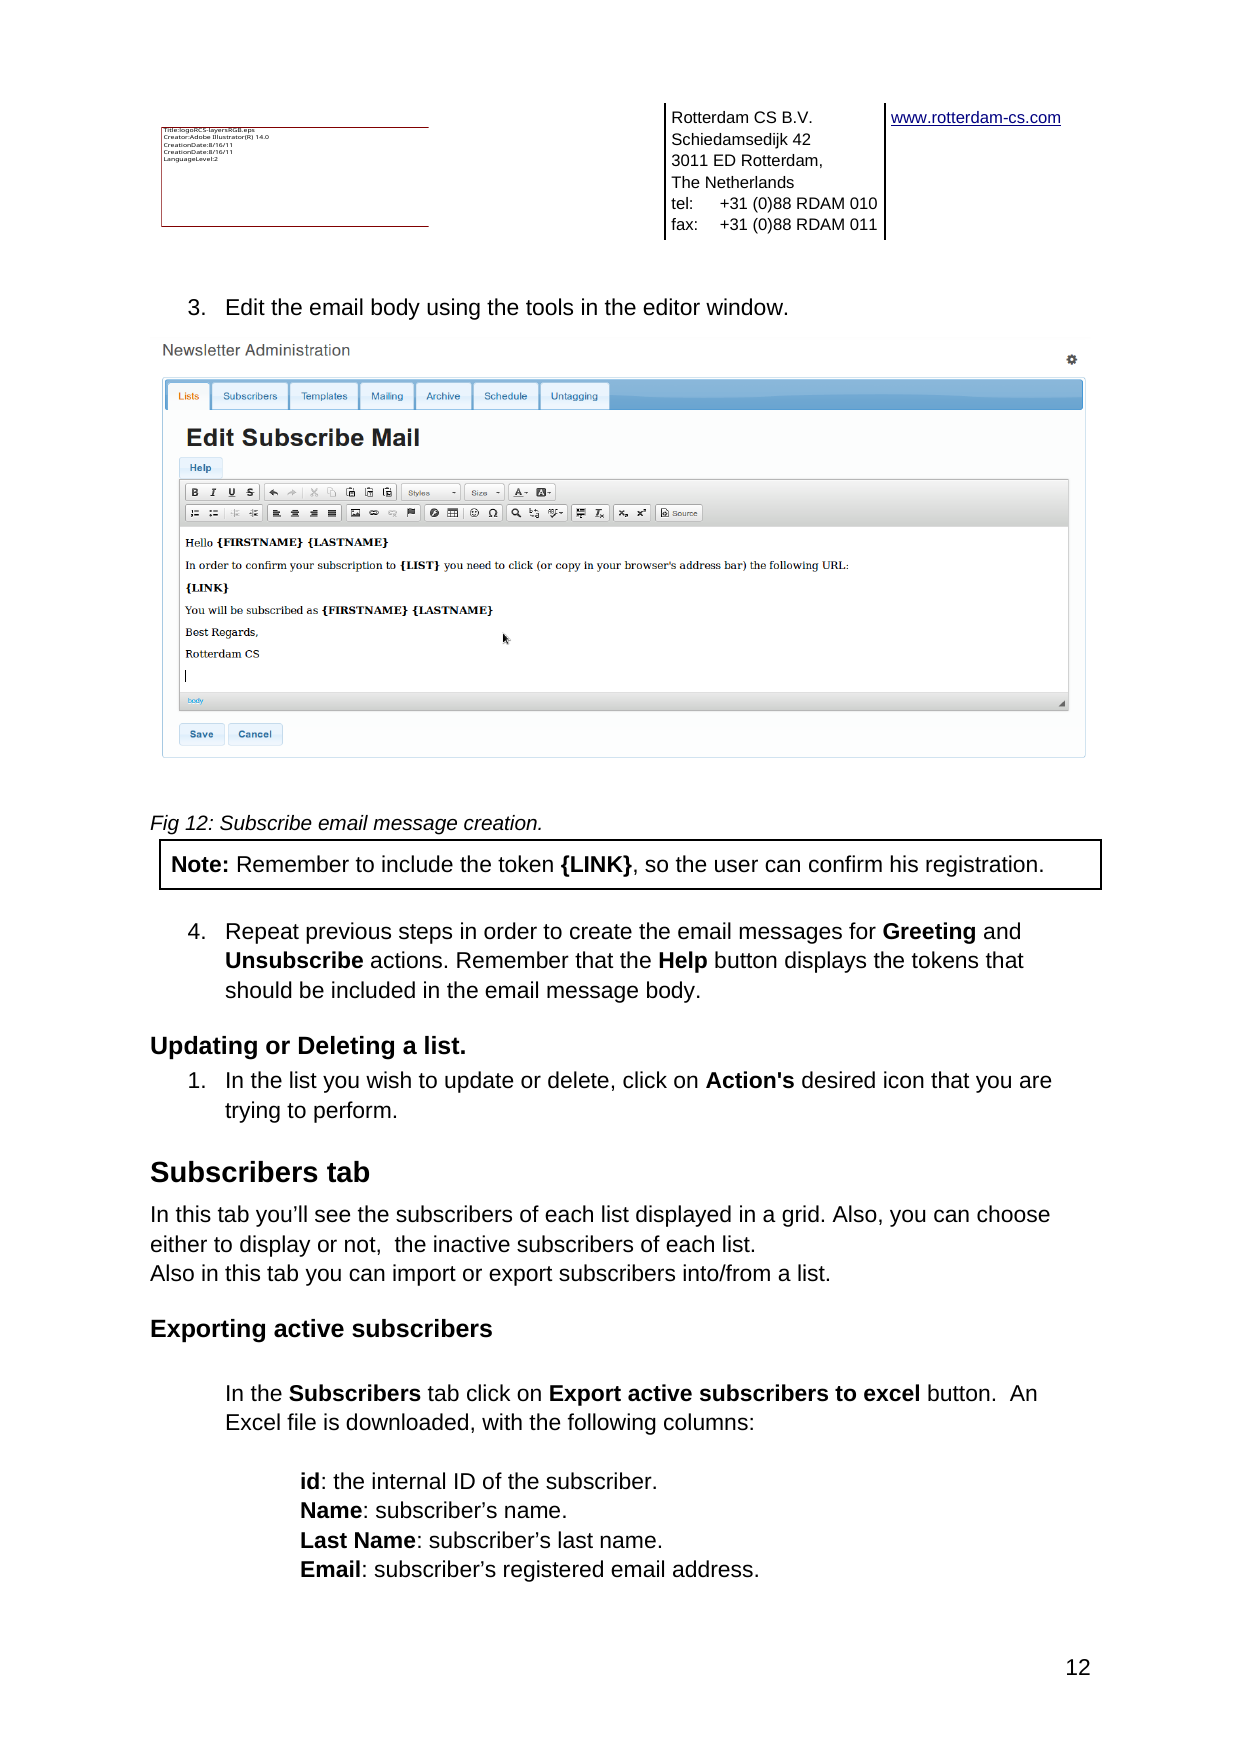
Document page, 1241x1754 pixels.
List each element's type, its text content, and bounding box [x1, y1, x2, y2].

subtitle Exporting active subscribers [150, 1315, 1091, 1343]
list Repeat previous steps in order to create the email messages for Greeting and Unsubscribe actions. Remember that the Help button displays the tokens that should be included in the email message body. [187, 919, 1091, 1003]
text In this tab you’ll see the subscribers of each list displayed in a grid. Also, you can choose either to display or not, the inactive subscribers of each list. [150, 1202, 1091, 1257]
subtitle Updating or Deleting a list. [150, 1032, 1091, 1060]
table_header Note: Remember to include the token {LINK}, so the user can confirm his registration. [161, 841, 1100, 887]
picture [150, 337, 1091, 809]
list In the Subscribers tab click on Export active subscribers to excel button. An Excel file is downloaded, with the following columns: [187, 1381, 1091, 1436]
list Edit the email body using the tools in the editor window. [187, 295, 1091, 321]
list Email: subscriber’s registered email address. [187, 1557, 1091, 1582]
list Last Name: subscriber’s last name. [187, 1527, 1091, 1553]
list In the list you wish to update or delete, click on Action's desired icon that you are trying to perform. [187, 1068, 1091, 1123]
text Also in this tab you can import or export subscribers into/from a list. [150, 1261, 1091, 1286]
list Name: subscriber’s name. [187, 1498, 1091, 1524]
text Fig 12: Subscribe email message creation. [150, 809, 1091, 835]
list id: the internal ID of the subscriber. [187, 1469, 1091, 1494]
subtitle Subscribers tab [150, 1156, 1091, 1189]
